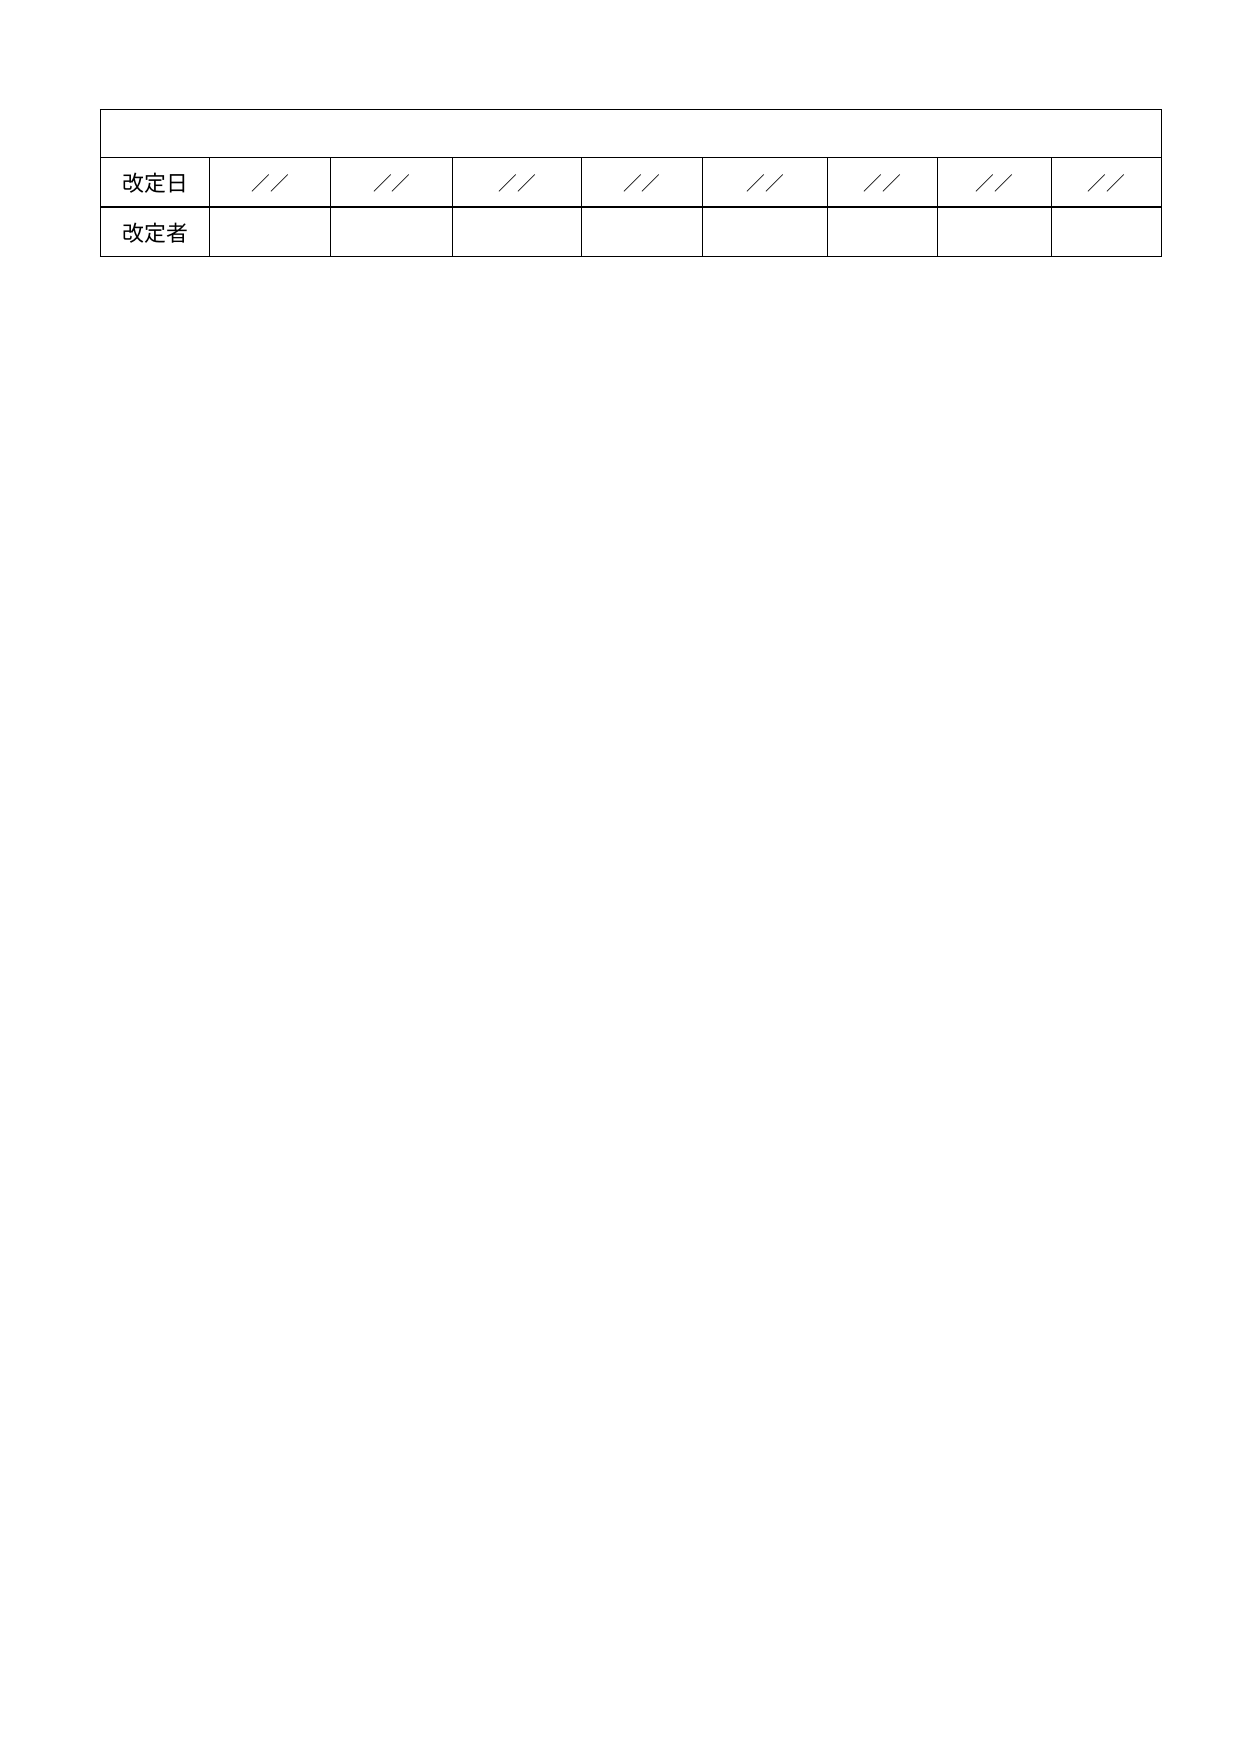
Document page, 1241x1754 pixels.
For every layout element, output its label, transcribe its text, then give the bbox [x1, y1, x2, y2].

table_cell 改定者 [101, 208, 209, 256]
table_cell ／／ [582, 158, 702, 206]
table_cell [828, 208, 937, 256]
table_cell [331, 208, 452, 256]
table_cell [210, 208, 330, 256]
table_cell ／／ [210, 158, 330, 206]
table_cell [101, 110, 1161, 157]
table_cell ／／ [453, 158, 581, 206]
table_cell [582, 208, 702, 256]
table_cell [1052, 208, 1161, 256]
table_cell ／／ [828, 158, 937, 206]
table_cell ／／ [938, 158, 1051, 206]
table_cell ／／ [331, 158, 452, 206]
table_cell [938, 208, 1051, 256]
table_cell ／／ [703, 158, 827, 206]
table_cell [453, 208, 581, 256]
table_cell ／／ [1052, 158, 1161, 206]
table_cell [703, 208, 827, 256]
table_cell 改定日 [101, 158, 209, 206]
